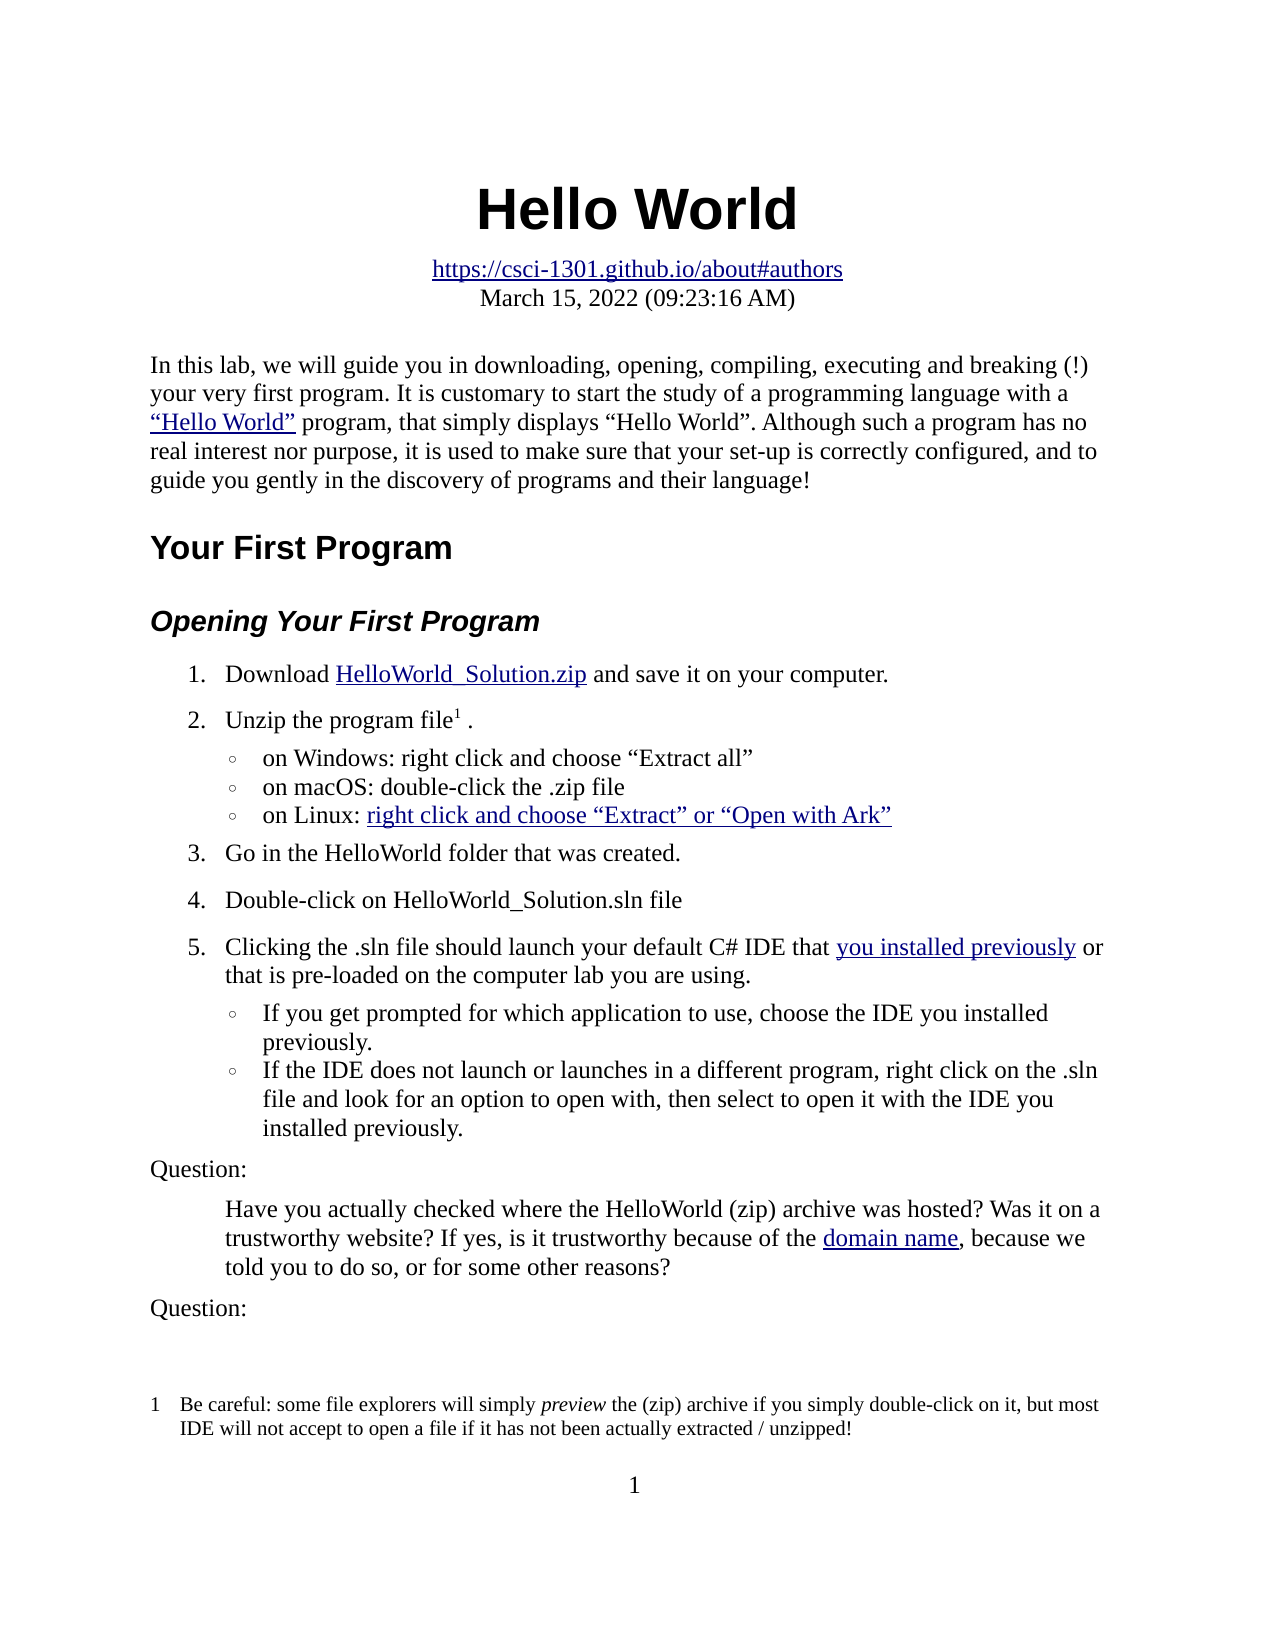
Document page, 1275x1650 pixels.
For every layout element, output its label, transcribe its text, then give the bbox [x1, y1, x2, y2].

list Clicking the .sln file should launch your default C# IDE that you installed previously or that is pre-loaded on the computer lab you are using. [187, 932, 1125, 989]
title Hello World [150, 175, 1125, 242]
text Question: [150, 1154, 1125, 1182]
text In this lab, we will guide you in downloading, opening, compiling, executing and breaking (!) your very first program. It is customary to start the study of a programming language with a “Hello World” program, that simply displays “Hello World”. Although such a program has no real interest nor purpose, it is used to make sure that your set-up is correctly configured, and to guide you gently in the discovery of programs and their language! [150, 350, 1125, 493]
list Go in the HelloWorld folder that was created. [187, 838, 1125, 867]
subtitle Your First Program [150, 527, 1125, 566]
text https://csci-1301.github.io/about#authors [150, 254, 1125, 283]
list on Windows: right click and choose “Extract all” [225, 743, 1125, 772]
list Be careful: some file explorers will simply preview the (zip) archive if you simply double-click on it, but most IDE will not accept to open a file if it has not been actually extracted / unzipped! [150, 1392, 1125, 1440]
list Download HelloWorld_Solution.zip and save it on your computer. [187, 659, 1125, 687]
list Unzip the program file . [187, 705, 1125, 734]
text Have you actually checked where the HelloWorld (zip) archive was hosted? Was it on a trustworthy website? If yes, is it trustworthy because of the domain name, because we told you to do so, or for some other reasons? [225, 1194, 1125, 1281]
list on Linux: right click and choose “Extract” or “Open with Ark” [225, 801, 1125, 829]
list on macOS: double-click the .zip file [225, 772, 1125, 801]
list Double-click on HelloWorld_Solution.sln file [187, 885, 1125, 914]
list If the IDE does not launch or launches in a different program, right click on the .sln file and look for an option to open with, then select to open it with the IDE you installed previously. [225, 1056, 1125, 1142]
subtitle Opening Your First Program [150, 604, 1125, 637]
list If you get prompted for which application to use, choose the IDE you installed previously. [225, 998, 1125, 1056]
text Question: [150, 1293, 1125, 1321]
text March 15, 2022 (09:23:16 AM) [150, 283, 1125, 312]
